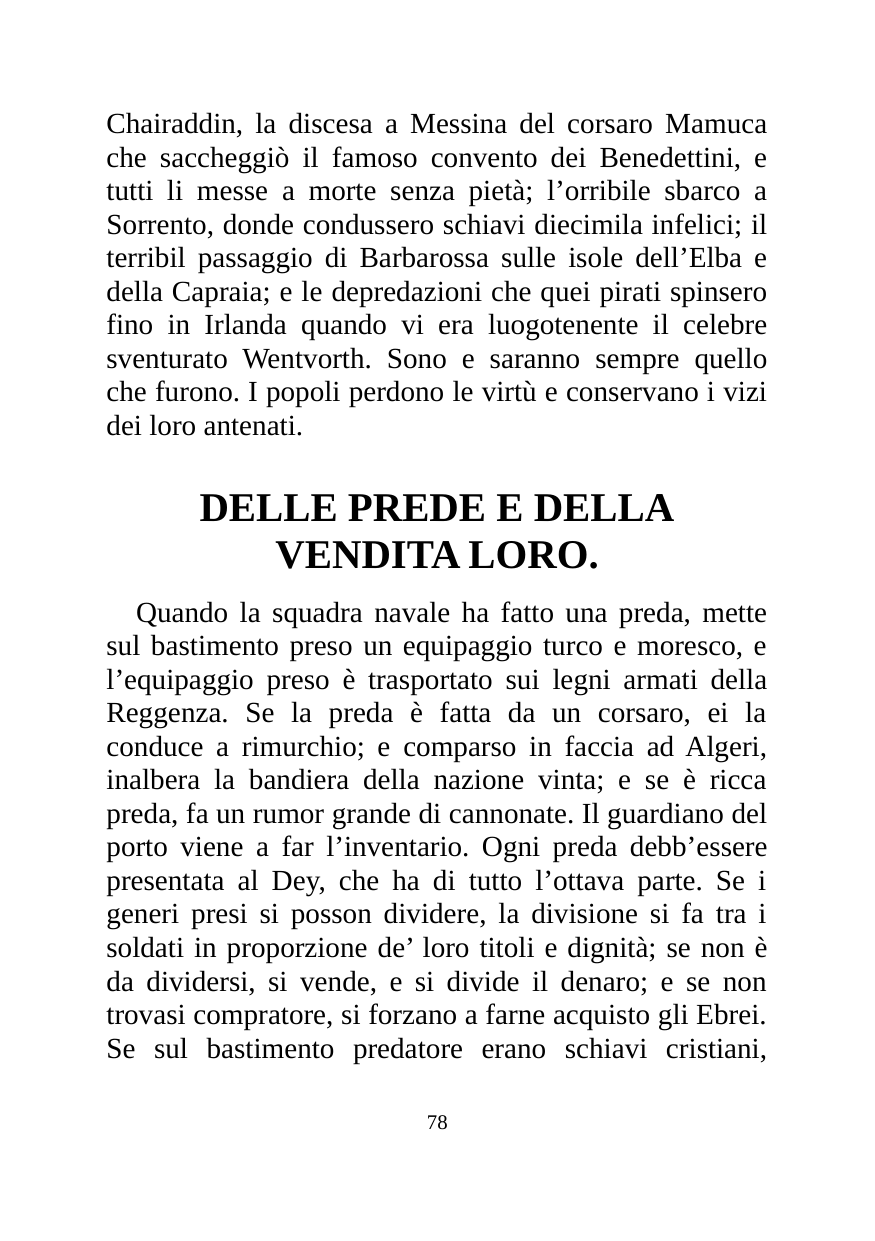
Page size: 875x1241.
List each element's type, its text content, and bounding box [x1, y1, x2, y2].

text Chairaddin, la discesa a Messina del corsaro Mamuca che saccheggiò il famoso convento dei Benedettini, e tutti li messe a morte senza pietà; l’orribile sbarco a Sorrento, donde condussero schiavi diecimila infelici; il terribil passaggio di Barbarossa sulle isole dell’Elba e della Capraia; e le depredazioni che quei pirati spinsero fino in Irlanda quando vi era luogotenente il celebre sventurato Wentvorth. Sono e saranno sempre quello che furono. I popoli perdono le virtù e conservano i vizi dei loro antenati. [106, 106, 768, 442]
text Quando la squadra navale ha fatto una preda, mette sul bastimento preso un equipaggio turco e moresco, e l’equipaggio preso è trasportato sui legni armati della Reggenza. Se la preda è fatta da un corsaro, ei la conduce a rimurchio; e comparso in faccia ad Algeri, inalbera la bandiera della nazione vinta; e se è ricca preda, fa un rumor grande di cannonate. Il guardiano del porto viene a far l’inventario. Ogni preda debb’essere presentata al Dey, che ha di tutto l’ottava parte. Se i generi presi si posson dividere, la divisione si fa tra i soldati in proporzione de’ loro titoli e dignità; se non è da dividersi, si vende, e si divide il denaro; e se non trovasi compratore, si forzano a farne acquisto gli Ebrei. Se sul bastimento predatore erano schiavi cristiani, [106, 595, 768, 1064]
subtitle Delle prede e della vendita loro. [106, 483, 768, 577]
